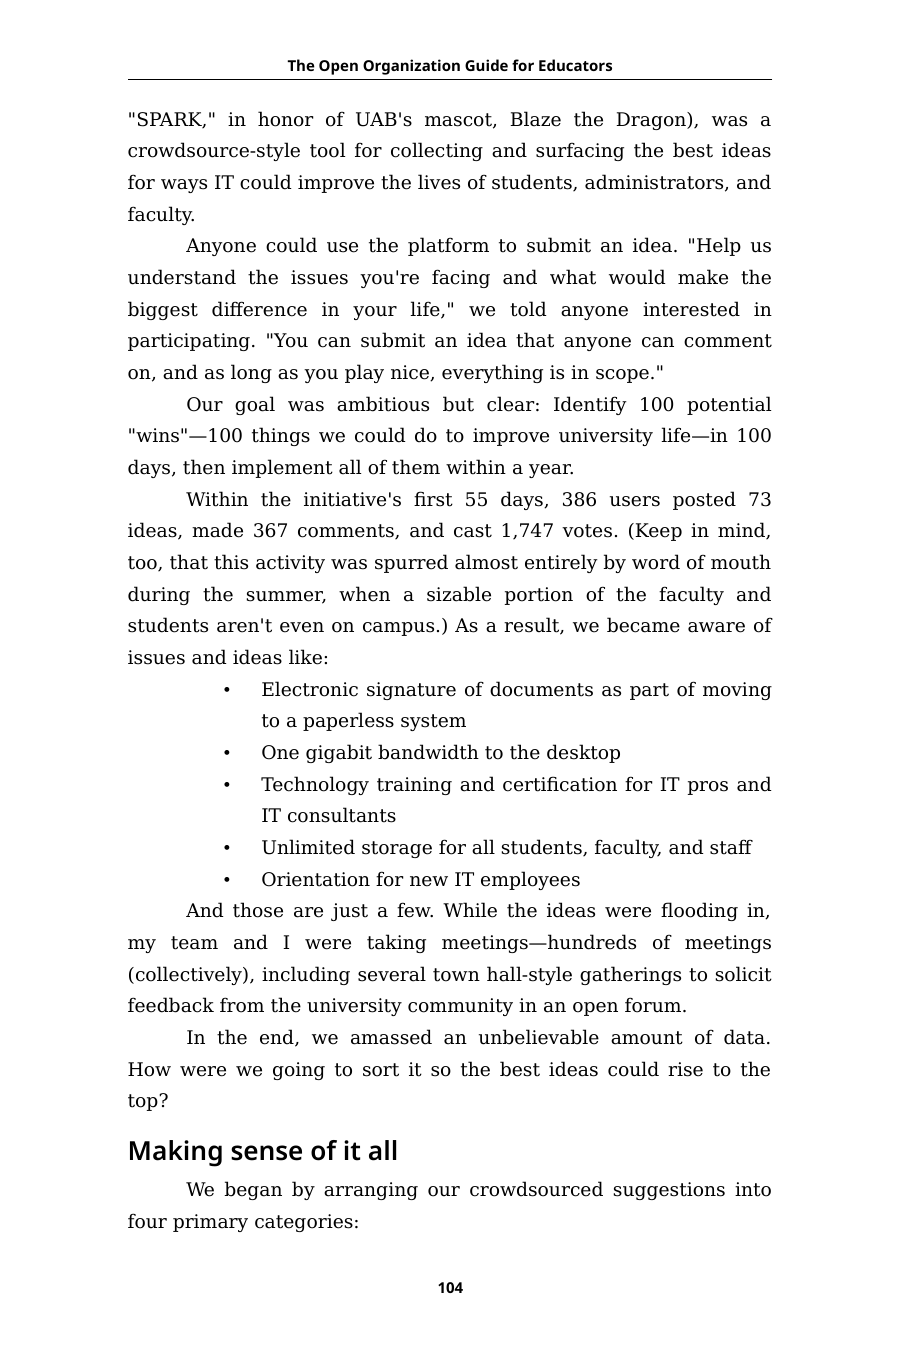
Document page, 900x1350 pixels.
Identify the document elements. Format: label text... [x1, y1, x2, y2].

list Technology training and certification for IT pros and IT consultants [223, 774, 772, 827]
list Orientation for new IT employees [223, 869, 772, 891]
text Anyone could use the platform to submit an idea. "Help us understand the issues you're facing and what would make the biggest difference in your life," we told anyone interested in participating. "You can submit an idea that anyone can comment on, and as long as you play nice, everything is in scope." [127, 235, 772, 384]
text In the end, we amassed an unbelievable amount of data. How were we going to sort it so the best ideas could rise to the top? [127, 1027, 772, 1112]
text Within the initiative's first 55 days, 386 users posted 73 ideas, made 367 comments, and cast 1,747 votes. (Keep in mind, too, that this activity was spurred almost entirely by word of mouth during the summer, when a sizable portion of the faculty and students aren't even on campus.) As a result, we became aware of issues and ideas like: [127, 489, 772, 669]
list One gigabit bandwidth to the desktop [223, 742, 772, 764]
subtitle Making sense of it all [127, 1137, 772, 1167]
text "SPARK," in honor of UAB's mascot, Blaze the Dragon), was a crowdsource-style tool for collecting and surfacing the best ideas for ways IT could improve the lives of students, administrators, and faculty. [127, 109, 772, 226]
list Unlimited storage for all students, faculty, and staff [223, 837, 772, 859]
text Our goal was ambitious but clear: Identify 100 potential "wins"—100 things we could do to improve university life—in 100 days, then implement all of them within a year. [127, 394, 772, 479]
text We began by arranging our crowdsourced suggestions into four primary categories: [127, 1179, 772, 1233]
text And those are just a few. While the ideas were flooding in, my team and I were taking meetings—hundreds of meetings (collectively), including several town hall-style gatherings to solicit feedback from the university community in an open forum. [127, 900, 772, 1017]
list Electronic signature of documents as part of moving to a paperless system [223, 679, 772, 732]
